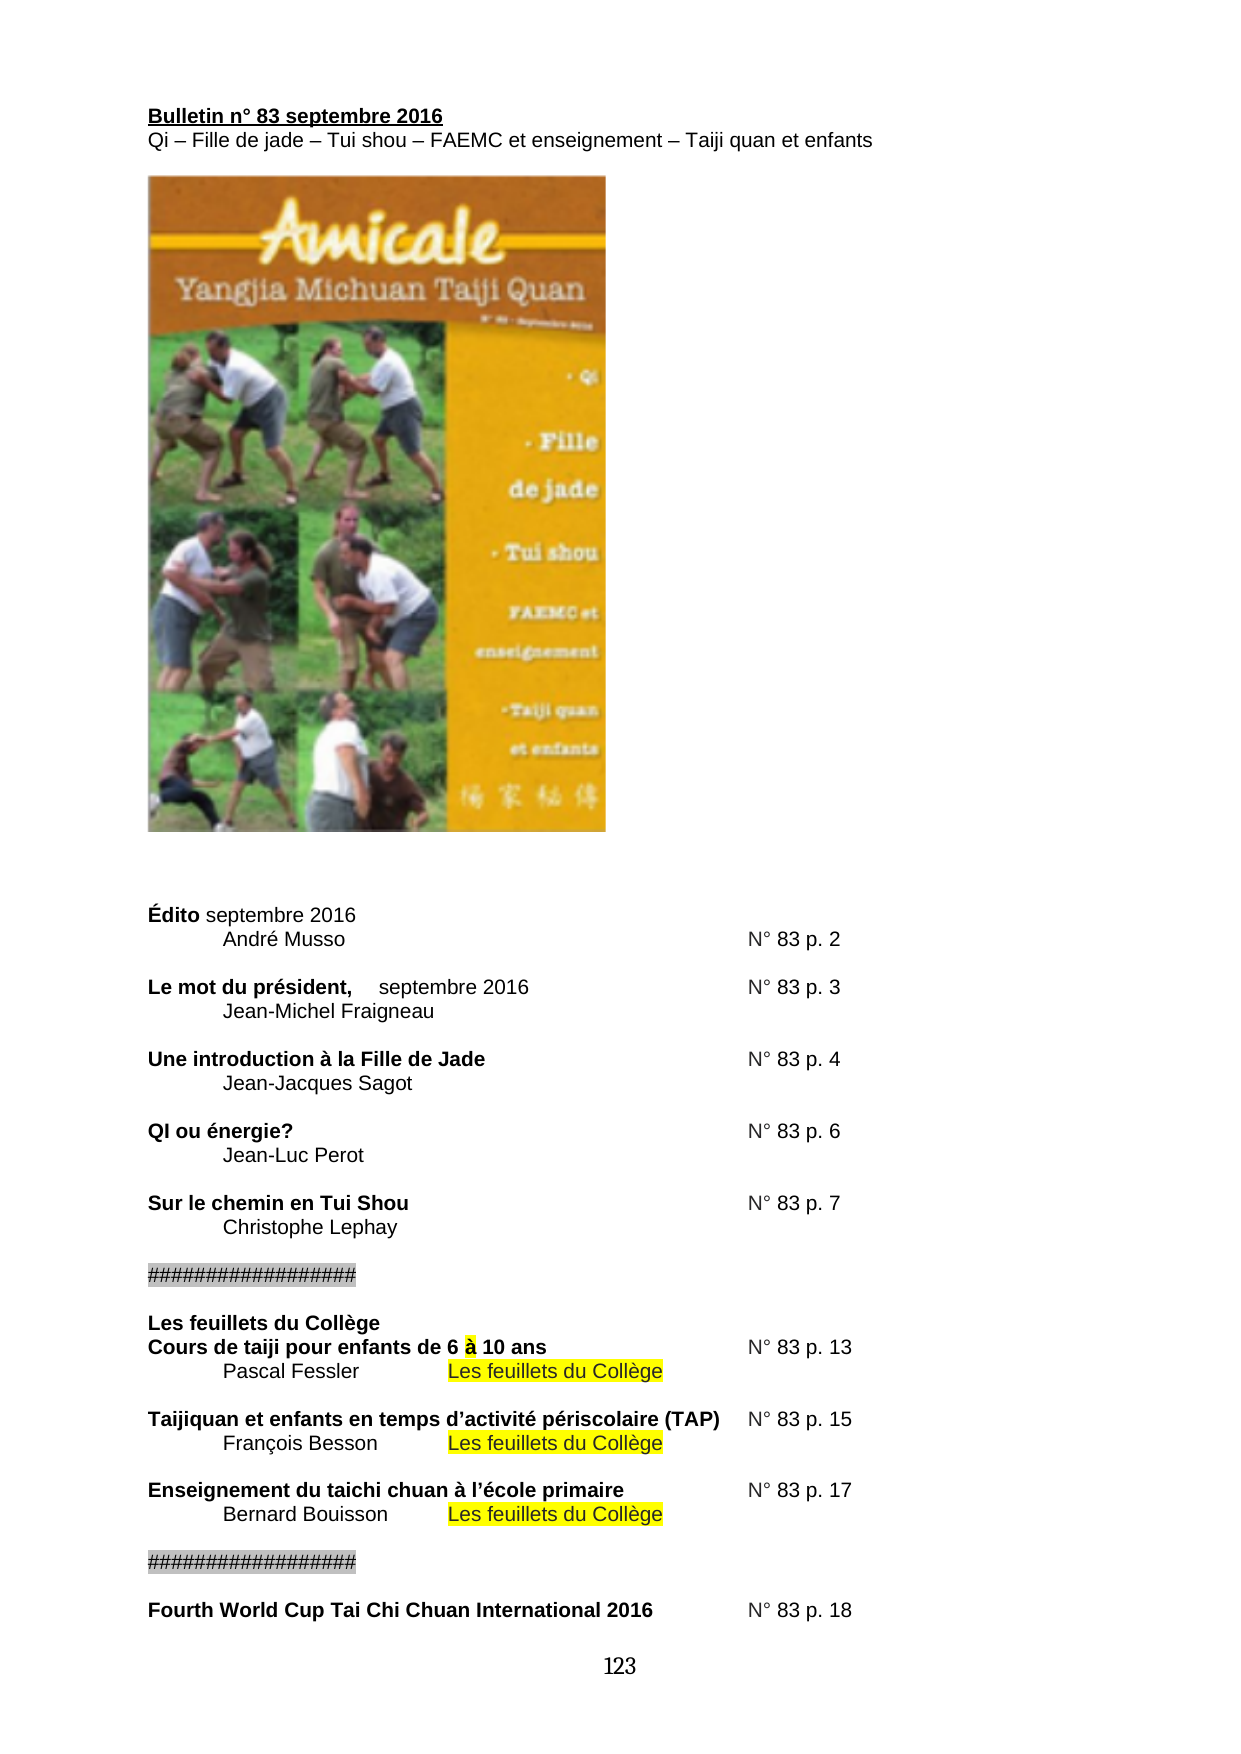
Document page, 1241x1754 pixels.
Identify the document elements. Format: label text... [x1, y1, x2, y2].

text François Besson Les feuillets du Collège [148, 1430, 1093, 1454]
text QI ou énergie? N° 83 p. 6 [148, 1119, 1093, 1143]
text Bernard Bouisson Les feuillets du Collège [148, 1502, 1093, 1526]
text Pascal Fessler Les feuillets du Collège [148, 1358, 1093, 1382]
text Qi – Fille de jade – Tui shou – FAEMC et enseignement – Taiji quan et enfants [148, 127, 1093, 151]
picture [147, 175, 606, 832]
text André Musso N° 83 p. 2 [148, 927, 1093, 951]
text Sur le chemin en Tui Shou N° 83 p. 7 [148, 1191, 1093, 1215]
text Jean-Luc Perot [148, 1143, 1093, 1167]
text Christophe Lephay [148, 1215, 1093, 1239]
text Jean-Michel Fraigneau [148, 999, 1093, 1023]
text Fourth World Cup Tai Chi Chuan International 2016 N° 83 p. 18 [148, 1598, 1093, 1622]
text Bulletin n° 83 septembre 2016 [148, 103, 1093, 127]
text Édito septembre 2016 [148, 903, 1093, 927]
text Cours de taiji pour enfants de 6 à 10 ans N° 83 p. 13 [148, 1334, 1093, 1358]
text Le mot du président, septembre 2016 N° 83 p. 3 [148, 975, 1093, 999]
text Une introduction à la Fille de Jade N° 83 p. 4 [148, 1047, 1093, 1071]
text Taijiquan et enfants en temps d’activité périscolaire (TAP) N° 83 p. 15 [148, 1406, 1093, 1430]
text ################## [148, 1550, 1093, 1574]
text Les feuillets du Collège [148, 1311, 1093, 1334]
text Jean-Jacques Sagot [148, 1071, 1093, 1095]
text ################## [148, 1263, 1093, 1287]
text Enseignement du taichi chuan à l’école primaire N° 83 p. 17 [148, 1478, 1093, 1502]
